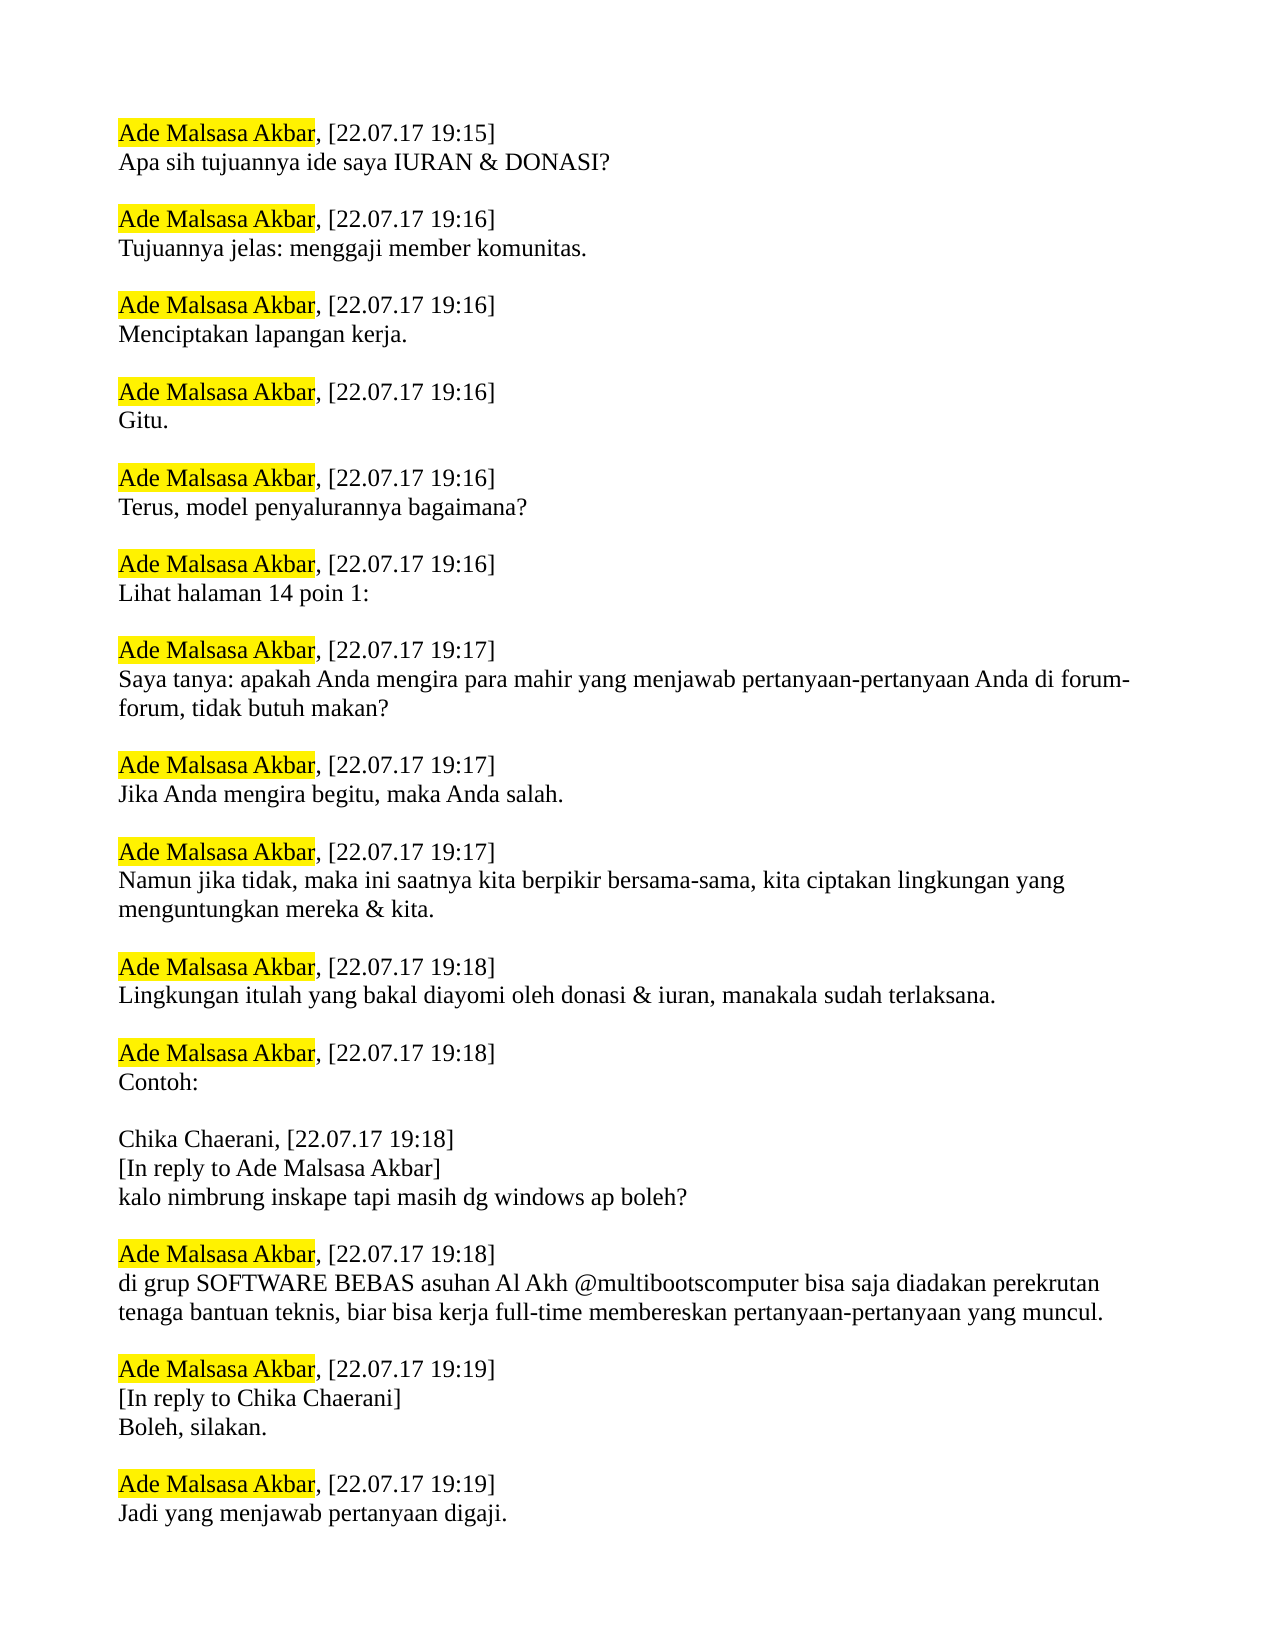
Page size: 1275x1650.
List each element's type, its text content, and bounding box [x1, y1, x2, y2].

text Ade Malsasa Akbar, [22.07.17 19:19] [118, 1354, 1157, 1383]
text di grup SOFTWARE BEBAS asuhan Al Akh @multibootscomputer bisa saja diadakan perekrutan tenaga bantuan teknis, biar bisa kerja full-time membereskan pertanyaan-pertanyaan yang muncul. [118, 1268, 1157, 1326]
text [In reply to Chika Chaerani] [118, 1383, 1157, 1412]
text Lihat halaman 14 poin 1: [118, 578, 1157, 607]
text Ade Malsasa Akbar, [22.07.17 19:18] [118, 1038, 1157, 1067]
text Menciptakan lapangan kerja. [118, 319, 1157, 348]
text Tujuannya jelas: menggaji member komunitas. [118, 233, 1157, 262]
text Namun jika tidak, maka ini saatnya kita berpikir bersama-sama, kita ciptakan lingkungan yang menguntungkan mereka & kita. [118, 866, 1157, 923]
text Ade Malsasa Akbar, [22.07.17 19:17] [118, 837, 1157, 866]
text Apa sih tujuannya ide saya IURAN & DONASI? [118, 147, 1157, 176]
text Gitu. [118, 406, 1157, 434]
text Ade Malsasa Akbar, [22.07.17 19:16] [118, 377, 1157, 406]
text Terus, model penyalurannya bagaimana? [118, 492, 1157, 521]
text Lingkungan itulah yang bakal diayomi oleh donasi & iuran, manakala sudah terlaksana. [118, 981, 1157, 1009]
text Ade Malsasa Akbar, [22.07.17 19:16] [118, 204, 1157, 233]
text Ade Malsasa Akbar, [22.07.17 19:17] [118, 751, 1157, 779]
text Ade Malsasa Akbar, [22.07.17 19:16] [118, 463, 1157, 492]
text Ade Malsasa Akbar, [22.07.17 19:19] [118, 1469, 1157, 1498]
text [In reply to Ade Malsasa Akbar] [118, 1153, 1157, 1182]
text Ade Malsasa Akbar, [22.07.17 19:15] [118, 118, 1157, 147]
text Ade Malsasa Akbar, [22.07.17 19:17] [118, 636, 1157, 664]
text Boleh, silakan. [118, 1412, 1157, 1441]
text Jadi yang menjawab pertanyaan digaji. [118, 1498, 1157, 1527]
text Saya tanya: apakah Anda mengira para mahir yang menjawab pertanyaan-pertanyaan Anda di forum-forum, tidak butuh makan? [118, 664, 1157, 722]
text Ade Malsasa Akbar, [22.07.17 19:18] [118, 952, 1157, 981]
text kalo nimbrung inskape tapi masih dg windows ap boleh? [118, 1182, 1157, 1211]
text Ade Malsasa Akbar, [22.07.17 19:16] [118, 549, 1157, 578]
text Jika Anda mengira begitu, maka Anda salah. [118, 779, 1157, 808]
text Chika Chaerani, [22.07.17 19:18] [118, 1124, 1157, 1153]
text Ade Malsasa Akbar, [22.07.17 19:16] [118, 291, 1157, 319]
text Contoh: [118, 1067, 1157, 1096]
text Ade Malsasa Akbar, [22.07.17 19:18] [118, 1239, 1157, 1268]
